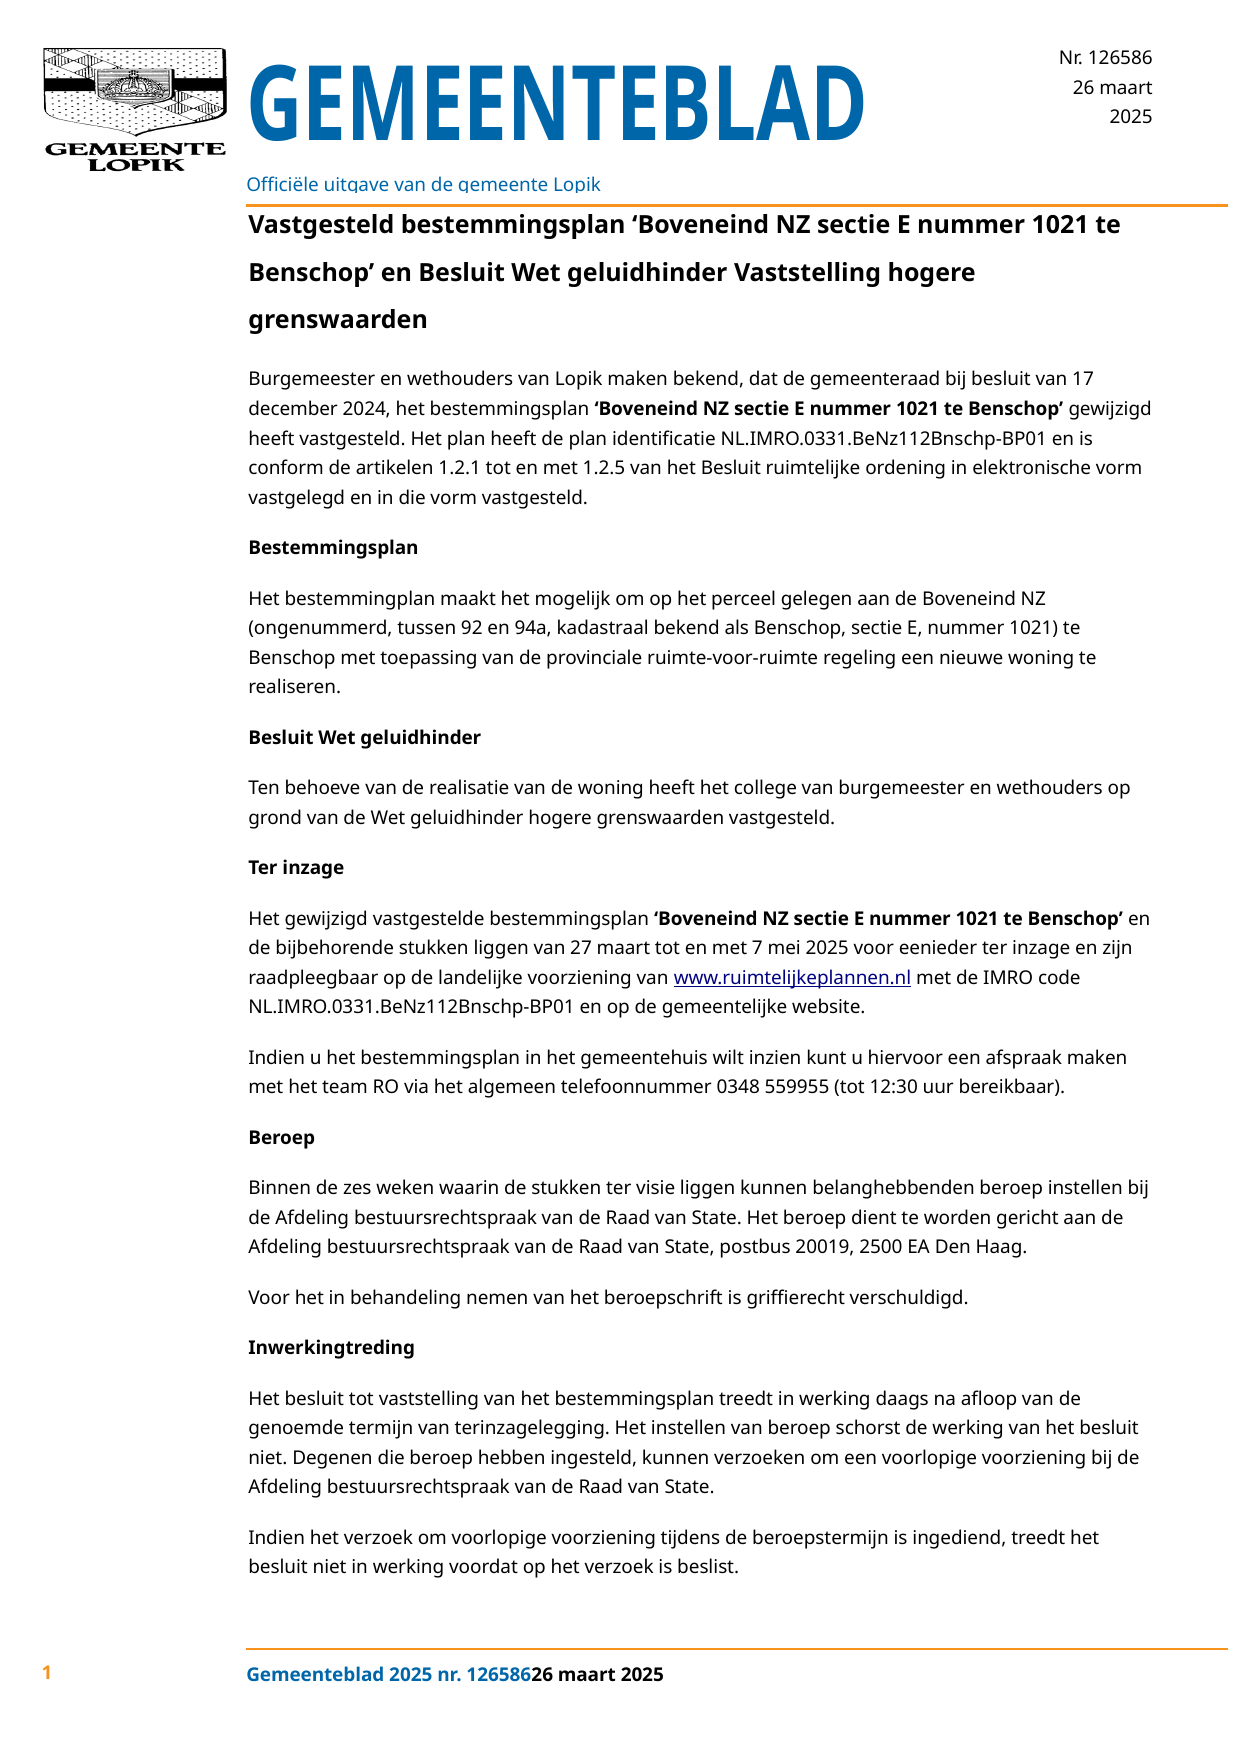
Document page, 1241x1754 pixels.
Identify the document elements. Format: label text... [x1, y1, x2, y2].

text Burgemeester en wethouders van Lopik maken bekend, dat de gemeenteraad bij besluit van 17 december 2024, het bestemmingsplan ‘Boveneind NZ sectie E nummer 1021 te Benschop’ gewijzigd heeft vastgesteld. Het plan heeft de plan identificatie NL.IMRO.0331.BeNz112Bnschp-BP01 en is conform de artikelen 1.2.1 tot en met 1.2.5 van het Besluit ruimtelijke ordening in elektronische vorm vastgelegd en in die vorm vastgesteld. [248, 366, 1152, 509]
text Indien u het bestemmingsplan in het gemeentehuis wilt inzien kunt u hiervoor een afspraak maken met het team RO via het algemeen telefoonnummer 0348 559955 (tot 12:30 uur bereikbaar). [248, 1044, 1152, 1099]
text Vastgesteld bestemmingsplan ‘Boveneind NZ sectie E nummer 1021 te Benschop’ en Besluit Wet geluidhinder Vaststelling hogere grenswaarden [248, 207, 1152, 336]
text Beroep [248, 1124, 1152, 1149]
text Voor het in behandeling nemen van het beroepschrift is griffierecht verschuldigd. [248, 1284, 1152, 1309]
text Inwerkingtreding [248, 1334, 1152, 1360]
text Het bestemmingplan maakt het mogelijk om op het perceel gelegen aan de Boveneind NZ (ongenummerd, tussen 92 en 94a, kadastraal bekend als Benschop, sectie E, nummer 1021) te Benschop met toepassing van de provinciale ruimte-voor-ruimte regeling een nieuwe woning te realiseren. [248, 585, 1152, 699]
text Ter inzage [248, 854, 1152, 880]
text Indien het verzoek om voorlopige voorziening tijdens de beroepstermijn is ingediend, treedt het besluit niet in werking voordat op het verzoek is beslist. [248, 1524, 1152, 1579]
text Besluit Wet geluidhinder [248, 724, 1152, 749]
picture [41, 47, 231, 172]
text Binnen de zes weken waarin de stukken ter visie liggen kunnen belanghebbenden beroep instellen bij de Afdeling bestuursrechtspraak van de Raad van State. Het beroep dient te worden gericht aan de Afdeling bestuursrechtspraak van de Raad van State, postbus 20019, 2500 EA Den Haag. [248, 1174, 1152, 1259]
text Het gewijzigd vastgestelde bestemmingsplan ‘Boveneind NZ sectie E nummer 1021 te Benschop’ en de bijbehorende stukken liggen van 27 maart tot en met 7 mei 2025 voor eenieder ter inzage en zijn raadpleegbaar op de landelijke voorziening van www.ruimtelijkeplannen.nl met de IMRO code NL.IMRO.0331.BeNz112Bnschp-BP01 en op de gemeentelijke website. [248, 905, 1152, 1019]
text Het besluit tot vaststelling van het bestemmingsplan treedt in werking daags na afloop van de genoemde termijn van terinzagelegging. Het instellen van beroep schorst de werking van het besluit niet. Degenen die beroep hebben ingesteld, kunnen verzoeken om een voorlopige voorziening bij de Afdeling bestuursrechtspraak van de Raad van State. [248, 1385, 1152, 1499]
text Bestemmingsplan [248, 534, 1152, 560]
text Ten behoeve van de realisatie van de woning heeft het college van burgemeester en wethouders op grond van de Wet geluidhinder hogere grenswaarden vastgesteld. [248, 774, 1152, 829]
